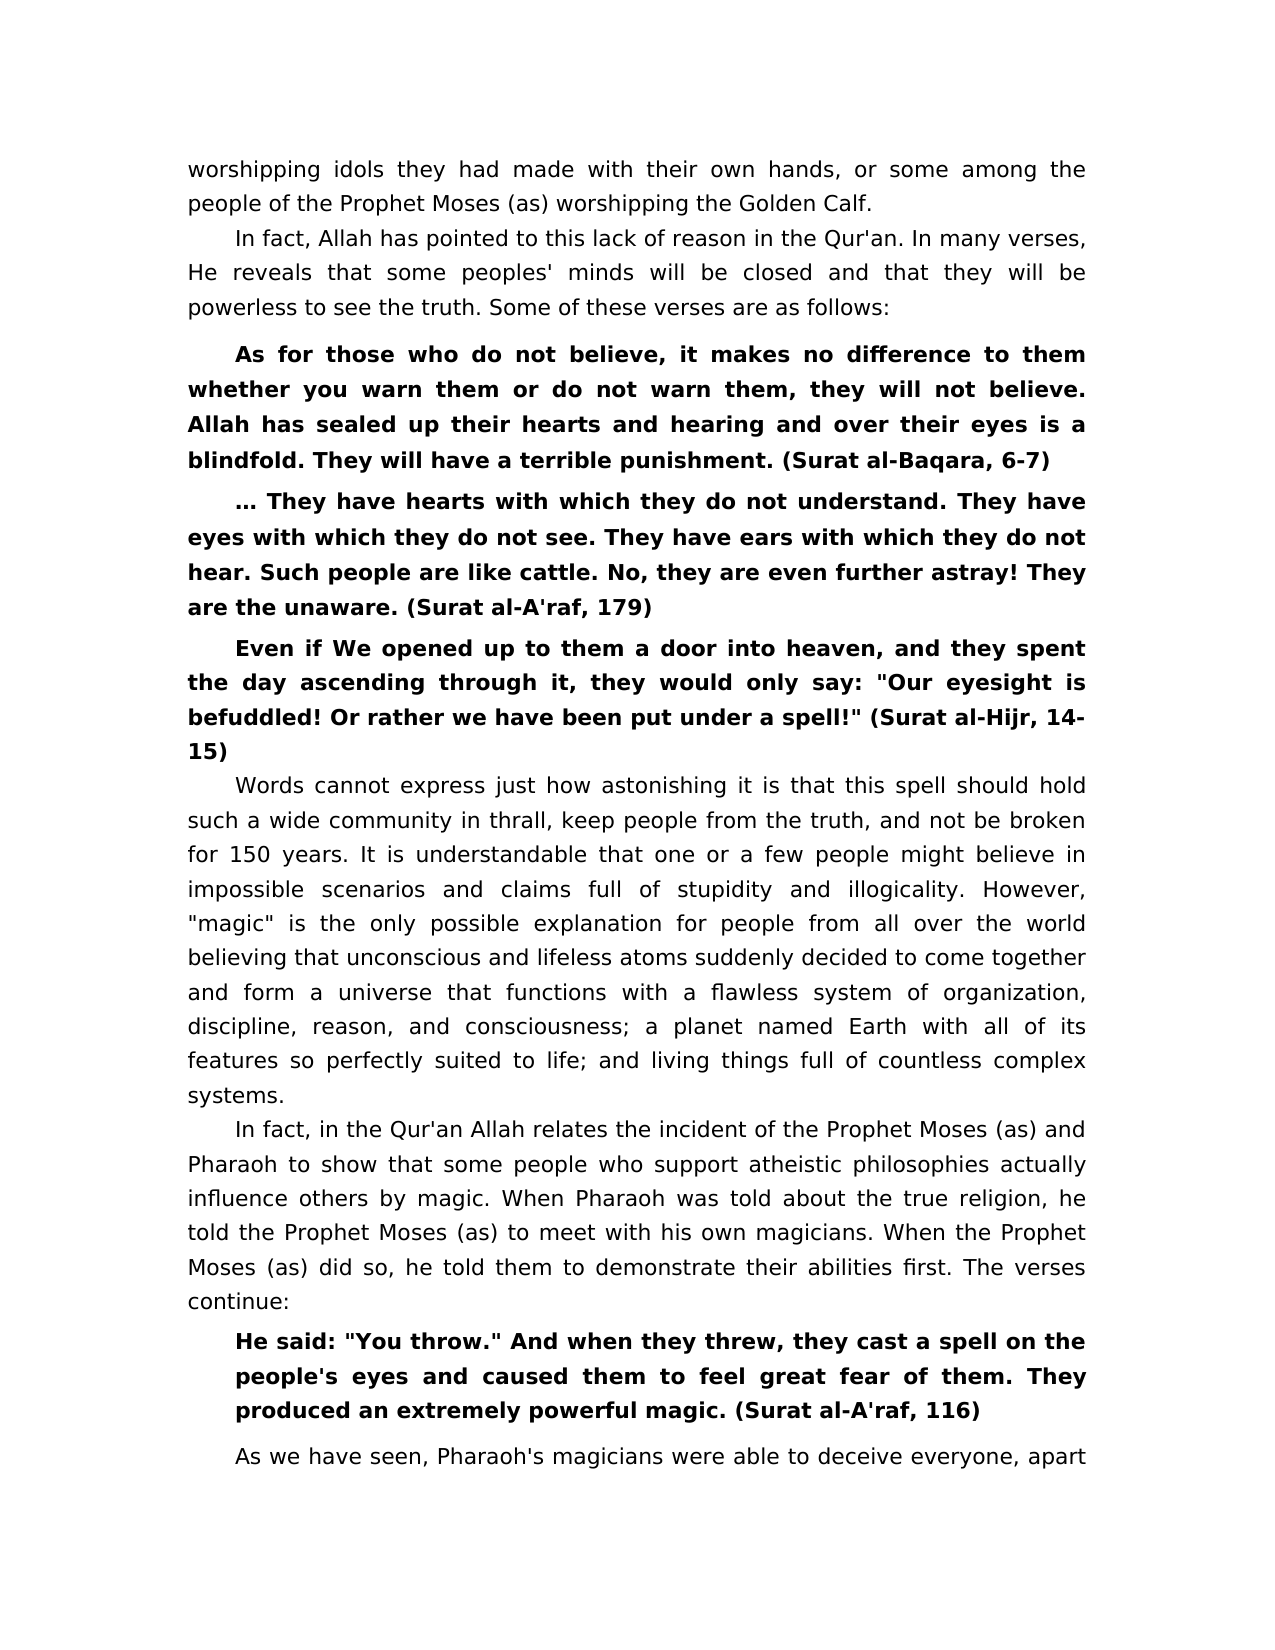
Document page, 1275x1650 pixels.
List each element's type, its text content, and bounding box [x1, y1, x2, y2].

text Words cannot express just how astonishing it is that this spell should hold such a wide community in thrall, keep people from the truth, and not be broken for 150 years. It is understandable that one or a few people might believe in impossible scenarios and claims full of stupidity and illogicality. However, "magic" is the only possible explanation for people from all over the world believing that unconscious and lifeless atoms suddenly decided to come together and form a universe that functions with a flawless system of organization, discipline, reason, and consciousness; a planet named Earth with all of its features so perfectly suited to life; and living things full of countless complex systems. [187, 766, 1087, 1110]
text In fact, Allah has pointed to this lack of reason in the Qur'an. In many verses, He reveals that some peoples' minds will be closed and that they will be powerless to see the truth. Some of these verses are as follows: [187, 219, 1087, 322]
text As we have seen, Pharaoh's magicians were able to deceive everyone, apart [235, 1437, 1087, 1472]
text Even if We opened up to them a door into heaven, and they spent the day ascending through it, they would only say: "Our eyesight is befuddled! Or rather we have been put under a spell!" (Surat al-Hijr, 14-15) [187, 629, 1087, 766]
text He said: "You throw." And when they threw, they cast a spell on the people's eyes and caused them to feel great fear of them. They produced an extremely powerful magic. (Surat al-A'raf, 116) [235, 1322, 1087, 1425]
text … They have hearts with which they do not understand. They have eyes with which they do not see. They have ears with which they do not hear. Such people are like cattle. No, they are even further astray! They are the unaware. (Surat al-A'raf, 179) [187, 481, 1087, 623]
text In fact, in the Qur'an Allah relates the incident of the Prophet Moses (as) and Pharaoh to show that some people who support atheistic philosophies actually influence others by magic. When Pharaoh was told about the true religion, he told the Prophet Moses (as) to meet with his own magicians. When the Prophet Moses (as) did so, he told them to demonstrate their abilities first. The verses continue: [187, 1110, 1087, 1316]
text As for those who do not believe, it makes no difference to them whether you warn them or do not warn them, they will not believe. Allah has sealed up their hearts and hearing and over their eyes is a blindfold. They will have a terrible punishment. (Surat al-Baqara, 6-7) [187, 334, 1087, 475]
text worshipping idols they had made with their own hands, or some among the people of the Prophet Moses (as) worshipping the Golden Calf. [187, 150, 1087, 219]
